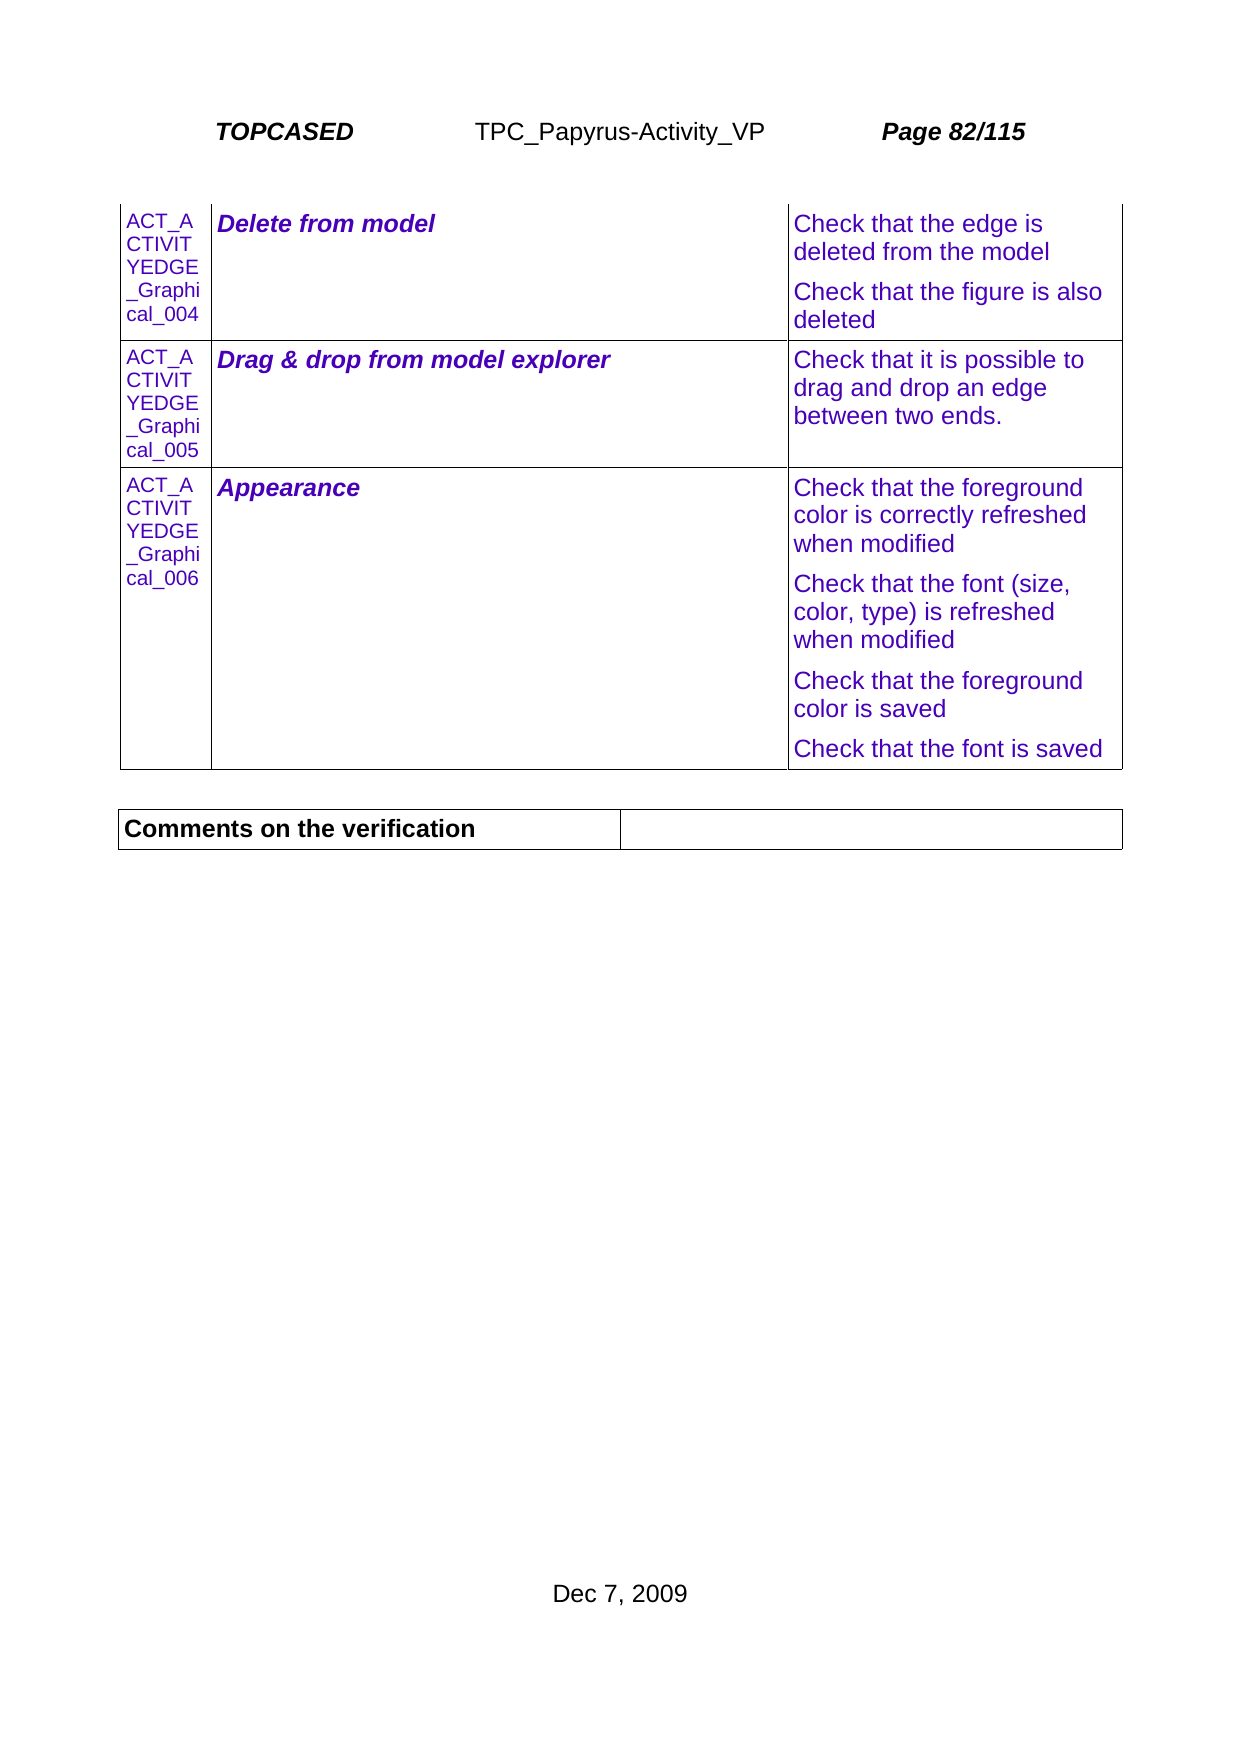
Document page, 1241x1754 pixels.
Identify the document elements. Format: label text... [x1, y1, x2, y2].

table_cell Check that the edge is deleted from the model Check that the figure is also deleted [789, 204, 1122, 340]
table_cell ACT_ACTIVITYEDGE_Graphical_004 [121, 204, 211, 340]
table_cell ACT_ACTIVITYEDGE_Graphical_006 [121, 468, 211, 769]
table_cell Delete from model [212, 204, 787, 340]
table_cell Check that it is possible to drag and drop an edge between two ends. [789, 341, 1122, 467]
table_cell Drag & drop from model explorer [212, 341, 787, 467]
table_cell Appearance [212, 468, 787, 769]
table_cell ACT_ACTIVITYEDGE_Graphical_005 [121, 341, 211, 467]
table_header [621, 810, 1122, 849]
table_header Comments on the verification [119, 810, 620, 849]
table_cell Check that the foreground color is correctly refreshed when modified Check that the font (size, color, type) is refreshed when modified Check that the foreground color is saved Check that the font is saved [789, 468, 1122, 769]
